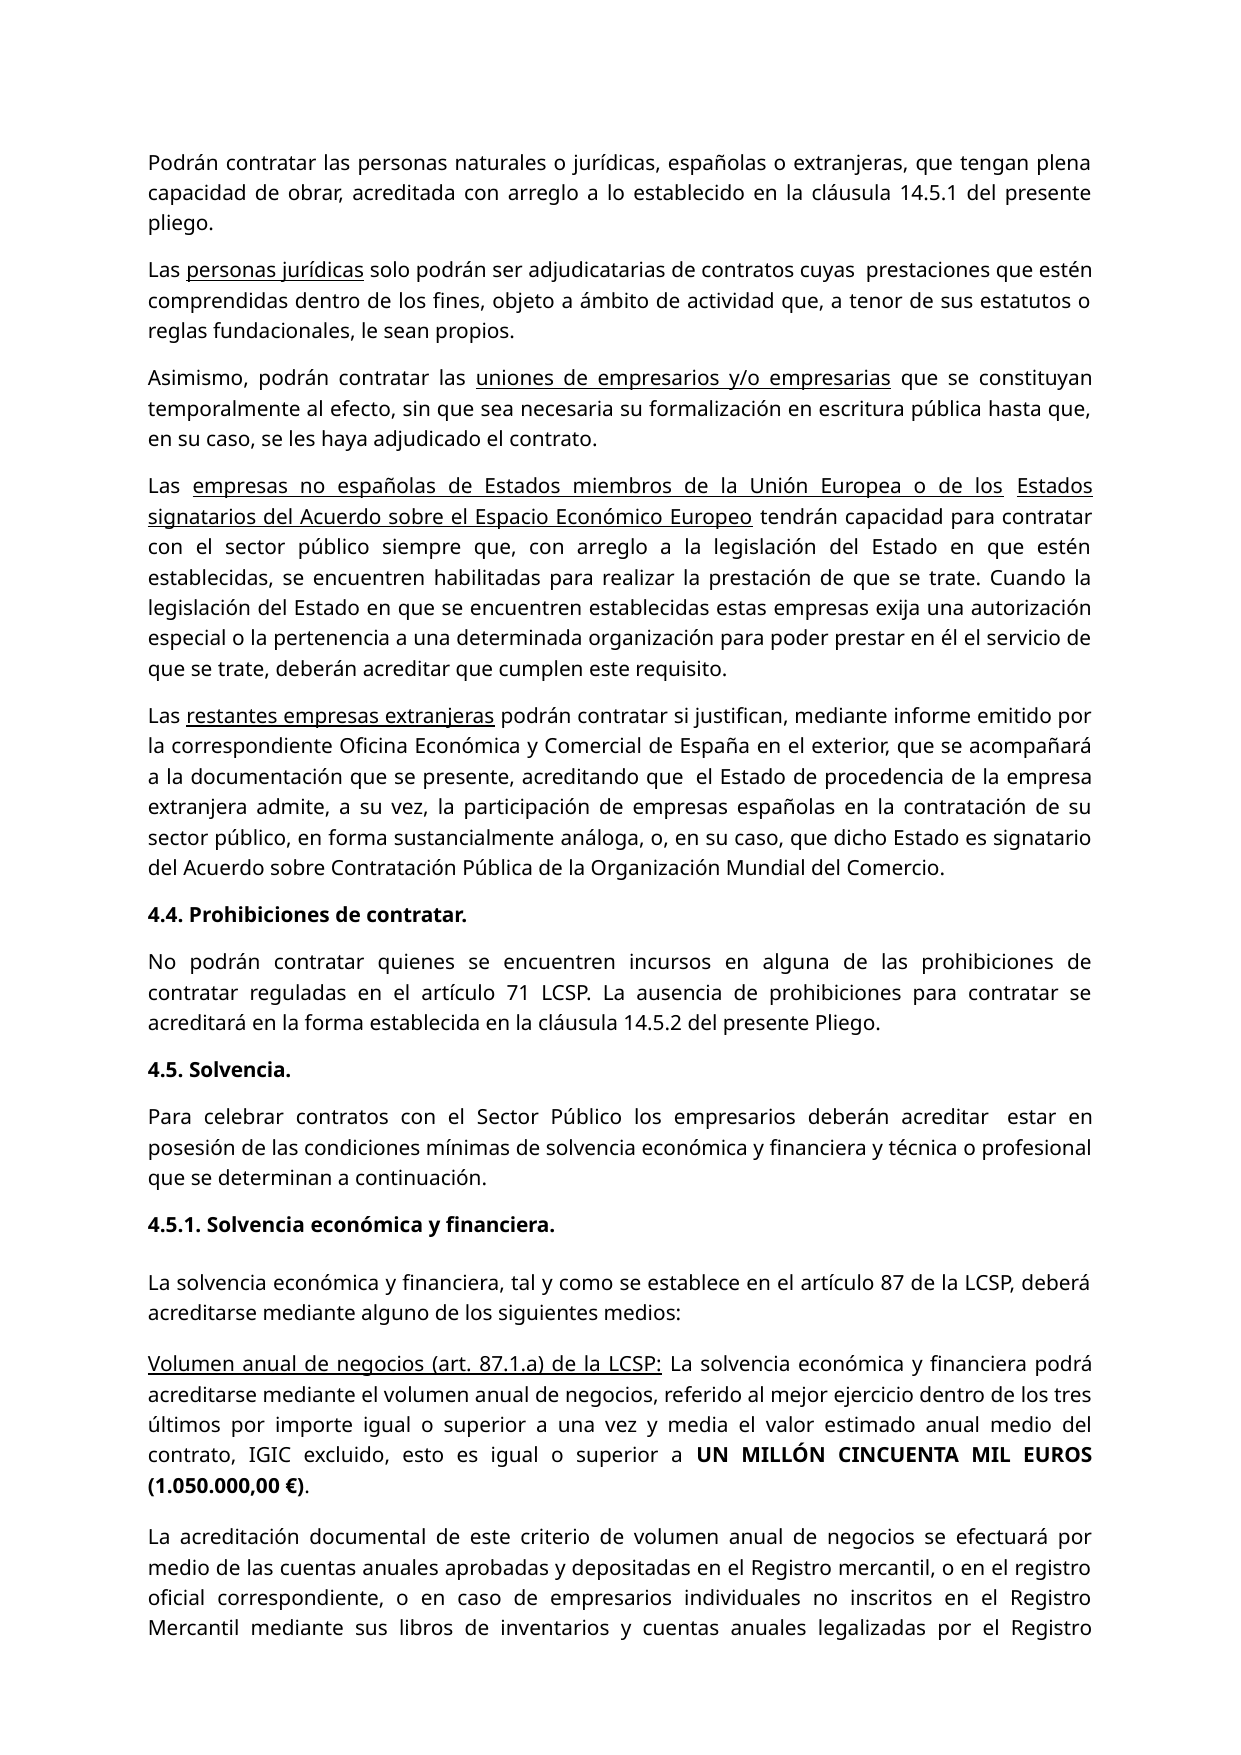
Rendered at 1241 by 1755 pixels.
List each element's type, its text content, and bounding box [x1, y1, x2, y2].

text Podrán contratar las personas naturales o jurídicas, españolas o extranjeras, que tengan plena capacidad de obrar, acreditada con arreglo a lo establecido en la cláusula 14.5.1 del presente pliego. [148, 148, 1093, 237]
text Asimismo, podrán contratar las uniones de empresarios y/o empresarias que se constituyan temporalmente al efecto, sin que sea necesaria su formalización en escritura pública hasta que, en su caso, se les haya adjudicado el contrato. [148, 363, 1093, 453]
text No podrán contratar quienes se encuentren incursos en alguna de las prohibiciones de contratar reguladas en el artículo 71 LCSP. La ausencia de prohibiciones para contratar se acreditará en la forma establecida en la cláusula 14.5.2 del presente Pliego. [148, 947, 1093, 1037]
text Para celebrar contratos con el Sector Público los empresarios deberán acreditar estar en posesión de las condiciones mínimas de solvencia económica y financiera y técnica o profesional que se determinan a continuación. [148, 1102, 1093, 1192]
text Las personas jurídicas solo podrán ser adjudicatarias de contratos cuyas prestaciones que estén comprendidas dentro de los fines, objeto a ámbito de actividad que, a tenor de sus estatutos o reglas fundacionales, le sean propios. [148, 256, 1093, 345]
text Volumen anual de negocios (art. 87.1.a) de la LCSP: La solvencia económica y financiera podrá acreditarse mediante el volumen anual de negocios, referido al mejor ejercicio dentro de los tres últimos por importe igual o superior a una vez y media el valor estimado anual medio del contrato, IGIC excluido, esto es igual o superior a UN MILLÓN CINCUENTA MIL EUROS (1.050.000,00 €). [148, 1349, 1093, 1499]
text 4.4. Prohibiciones de contratar. [148, 900, 1093, 929]
text Las restantes empresas extranjeras podrán contratar si justifican, mediante informe emitido por la correspondiente Oficina Económica y Comercial de España en el exterior, que se acompañará a la documentación que se presente, acreditando que el Estado de procedencia de la empresa extranjera admite, a su vez, la participación de empresas españolas en la contratación de su sector público, en forma sustancialmente análoga, o, en su caso, que dicho Estado es signatario del Acuerdo sobre Contratación Pública de la Organización Mundial del Comercio. [148, 701, 1093, 882]
text Las empresas no españolas de Estados miembros de la Unión Europea o de los Estados signatarios del Acuerdo sobre el Espacio Económico Europeo tendrán capacidad para contratar con el sector público siempre que, con arreglo a la legislación del Estado en que estén establecidas, se encuentren habilitadas para realizar la prestación de que se trate. Cuando la legislación del Estado en que se encuentren establecidas estas empresas exija una autorización especial o la pertenencia a una determinada organización para poder prestar en él el servicio de que se trate, deberán acreditar que cumplen este requisito. [148, 471, 1093, 682]
text 4.5. Solvencia. [148, 1055, 1093, 1084]
text La acreditación documental de este criterio de volumen anual de negocios se efectuará por medio de las cuentas anuales aprobadas y depositadas en el Registro mercantil, o en el registro oficial correspondiente, o en caso de empresarios individuales no inscritos en el Registro Mercantil mediante sus libros de inventarios y cuentas anuales legalizadas por el Registro [148, 1522, 1093, 1642]
text 4.5.1. Solvencia económica y financiera. [148, 1210, 1093, 1239]
text La solvencia económica y financiera, tal y como se establece en el artículo 87 de la LCSP, deberá acreditarse mediante alguno de los siguientes medios: [148, 1268, 1093, 1327]
